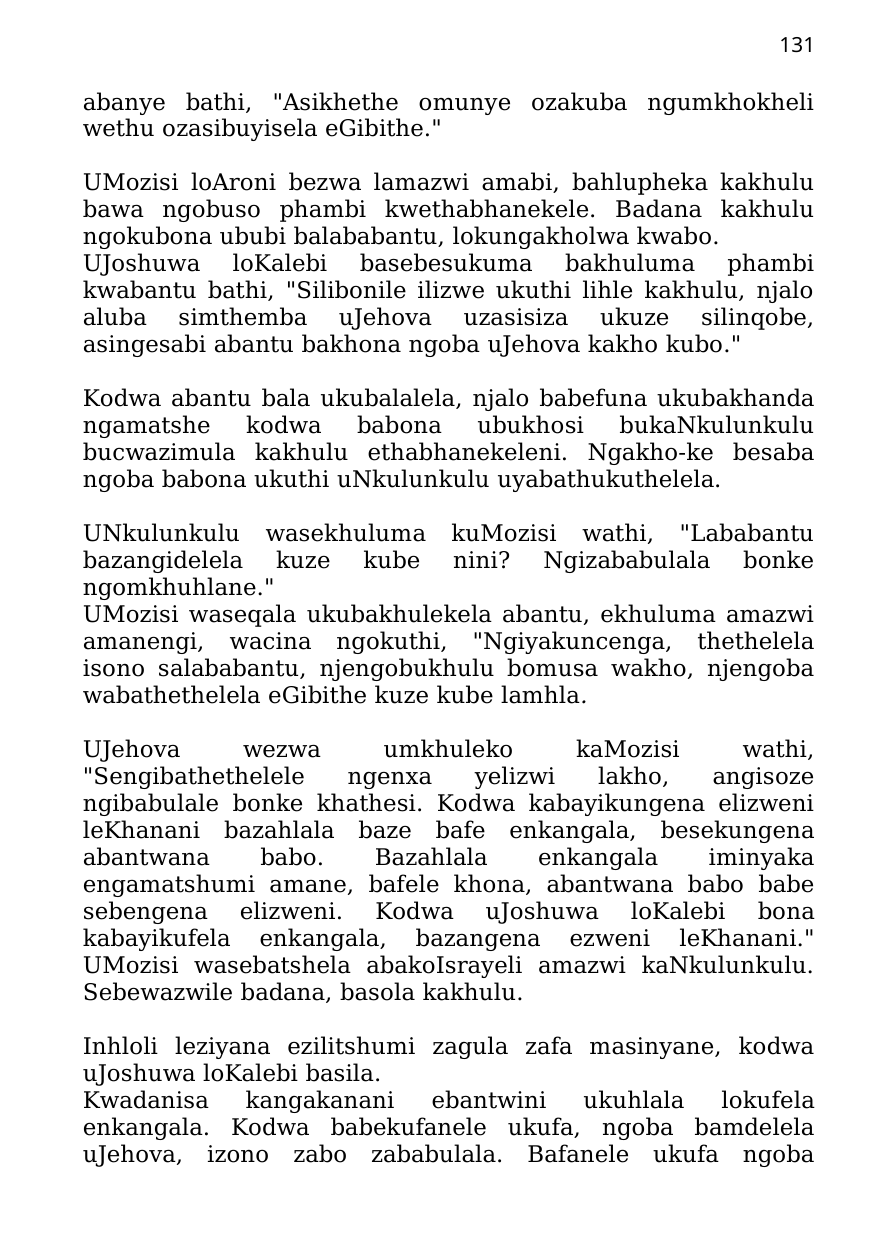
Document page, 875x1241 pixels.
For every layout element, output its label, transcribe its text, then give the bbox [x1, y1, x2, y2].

text UMozisi waseqala ukubakhulekela abantu, ekhuluma amazwi amanengi, wacina ngokuthi, "Ngiyakuncenga, thethelela isono salababantu, njengobukhulu bomusa wakho, njengoba wabathethelela eGibithe kuze kube lamhla. [83, 601, 815, 709]
text UJehova wezwa umkhuleko kaMozisi wathi, "Sengibathethelele ngenxa yelizwi lakho, angisoze ngibabulale bonke khathesi. Kodwa kabayikungena elizweni leKhanani bazahlala baze bafe enkangala, besekungena abantwana babo. Bazahlala enkangala iminyaka engamatshumi amane, bafele khona, abantwana babo babe sebengena elizweni. Kodwa uJoshuwa loKalebi bona kabayikufela enkangala, bazangena ezweni leKhanani." UMozisi wasebatshela abakoIsrayeli amazwi kaNkulunkulu. Sebewazwile badana, basola kakhulu. [83, 736, 815, 1006]
text UJoshuwa loKalebi basebesukuma bakhuluma phambi kwabantu bathi, "Silibonile ilizwe ukuthi lihle kakhulu, njalo aluba simthemba uJehova uzasisiza ukuze silinqobe, asingesabi abantu bakhona ngoba uJehova kakho kubo." [83, 250, 815, 358]
text Inhloli leziyana ezilitshumi zagula zafa masinyane, kodwa uJoshuwa loKalebi basila. [83, 1033, 815, 1087]
text UMozisi loAroni bezwa lamazwi amabi, bahlupheka kakhulu bawa ngobuso phambi kwethabhanekele. Badana kakhulu ngokubona ububi balababantu, lokungakholwa kwabo. [83, 169, 815, 250]
text UNkulunkulu wasekhuluma kuMozisi wathi, "Lababantu bazangidelela kuze kube nini? Ngizababulala bonke ngomkhuhlane." [83, 520, 815, 601]
text Kodwa abantu bala ukubalalela, njalo babefuna ukubakhanda ngamatshe kodwa babona ubukhosi bukaNkulunkulu bucwazimula kakhulu ethabhanekeleni. Ngakho-ke besaba ngoba babona ukuthi uNkulunkulu uyabathukuthelela. [83, 385, 815, 493]
text Kwadanisa kangakanani ebantwini ukuhlala lokufela enkangala. Kodwa babekufanele ukufa, ngoba bamdelela uJehova, izono zabo zababulala. Bafanele ukufa ngoba [83, 1087, 815, 1168]
text abanye bathi, "Asikhethe omunye ozakuba ngumkhokheli wethu ozasibuyisela eGibithe." [83, 88, 815, 142]
